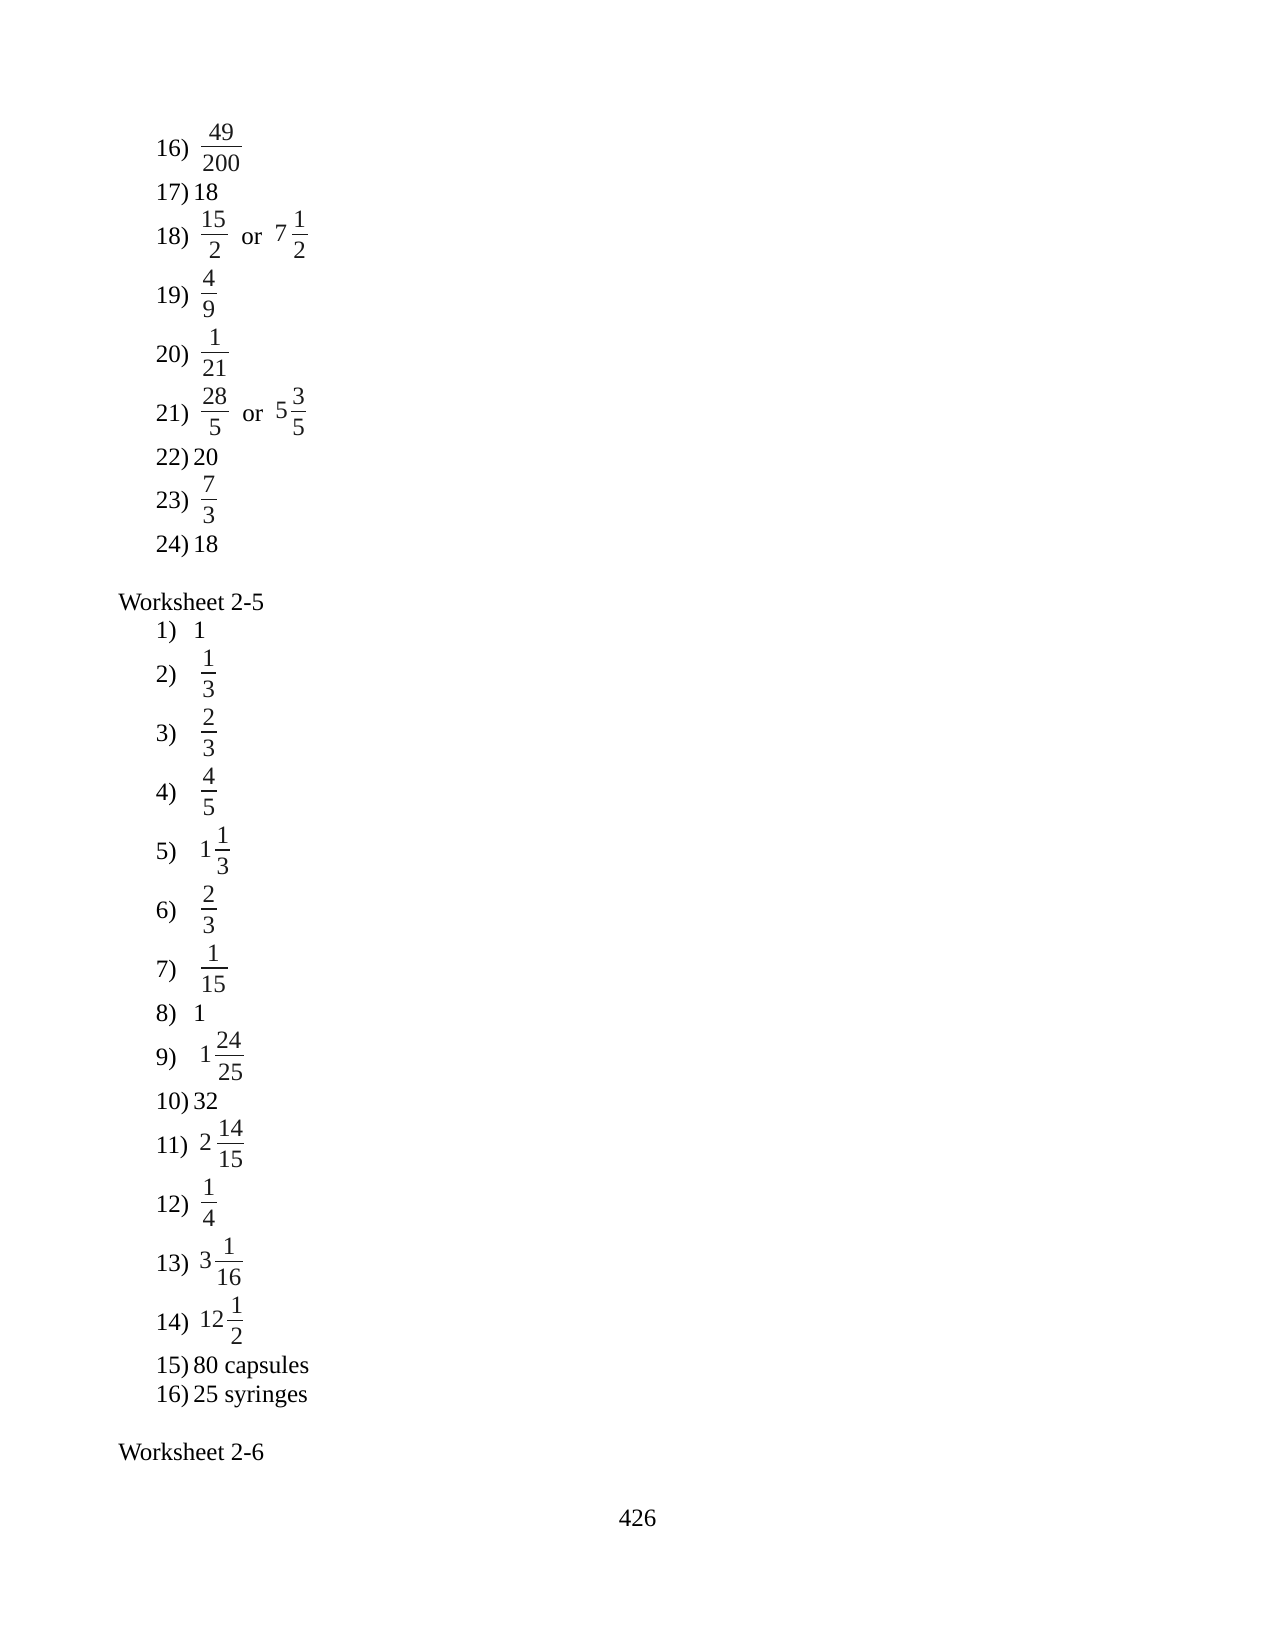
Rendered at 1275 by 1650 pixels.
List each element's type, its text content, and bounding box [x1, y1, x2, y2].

list 25 syringes [156, 1379, 1157, 1408]
list 1 [156, 616, 1157, 644]
text Worksheet 2-6 [118, 1437, 1157, 1465]
list 18 [156, 177, 1157, 206]
list 20 [156, 442, 1157, 470]
list or [156, 383, 1157, 442]
list 32 [156, 1086, 1157, 1114]
text Worksheet 2-5 [118, 587, 1157, 616]
list 18 [156, 529, 1157, 558]
list 80 capsules [156, 1350, 1157, 1379]
list 1 [156, 998, 1157, 1027]
list or [156, 206, 1157, 265]
